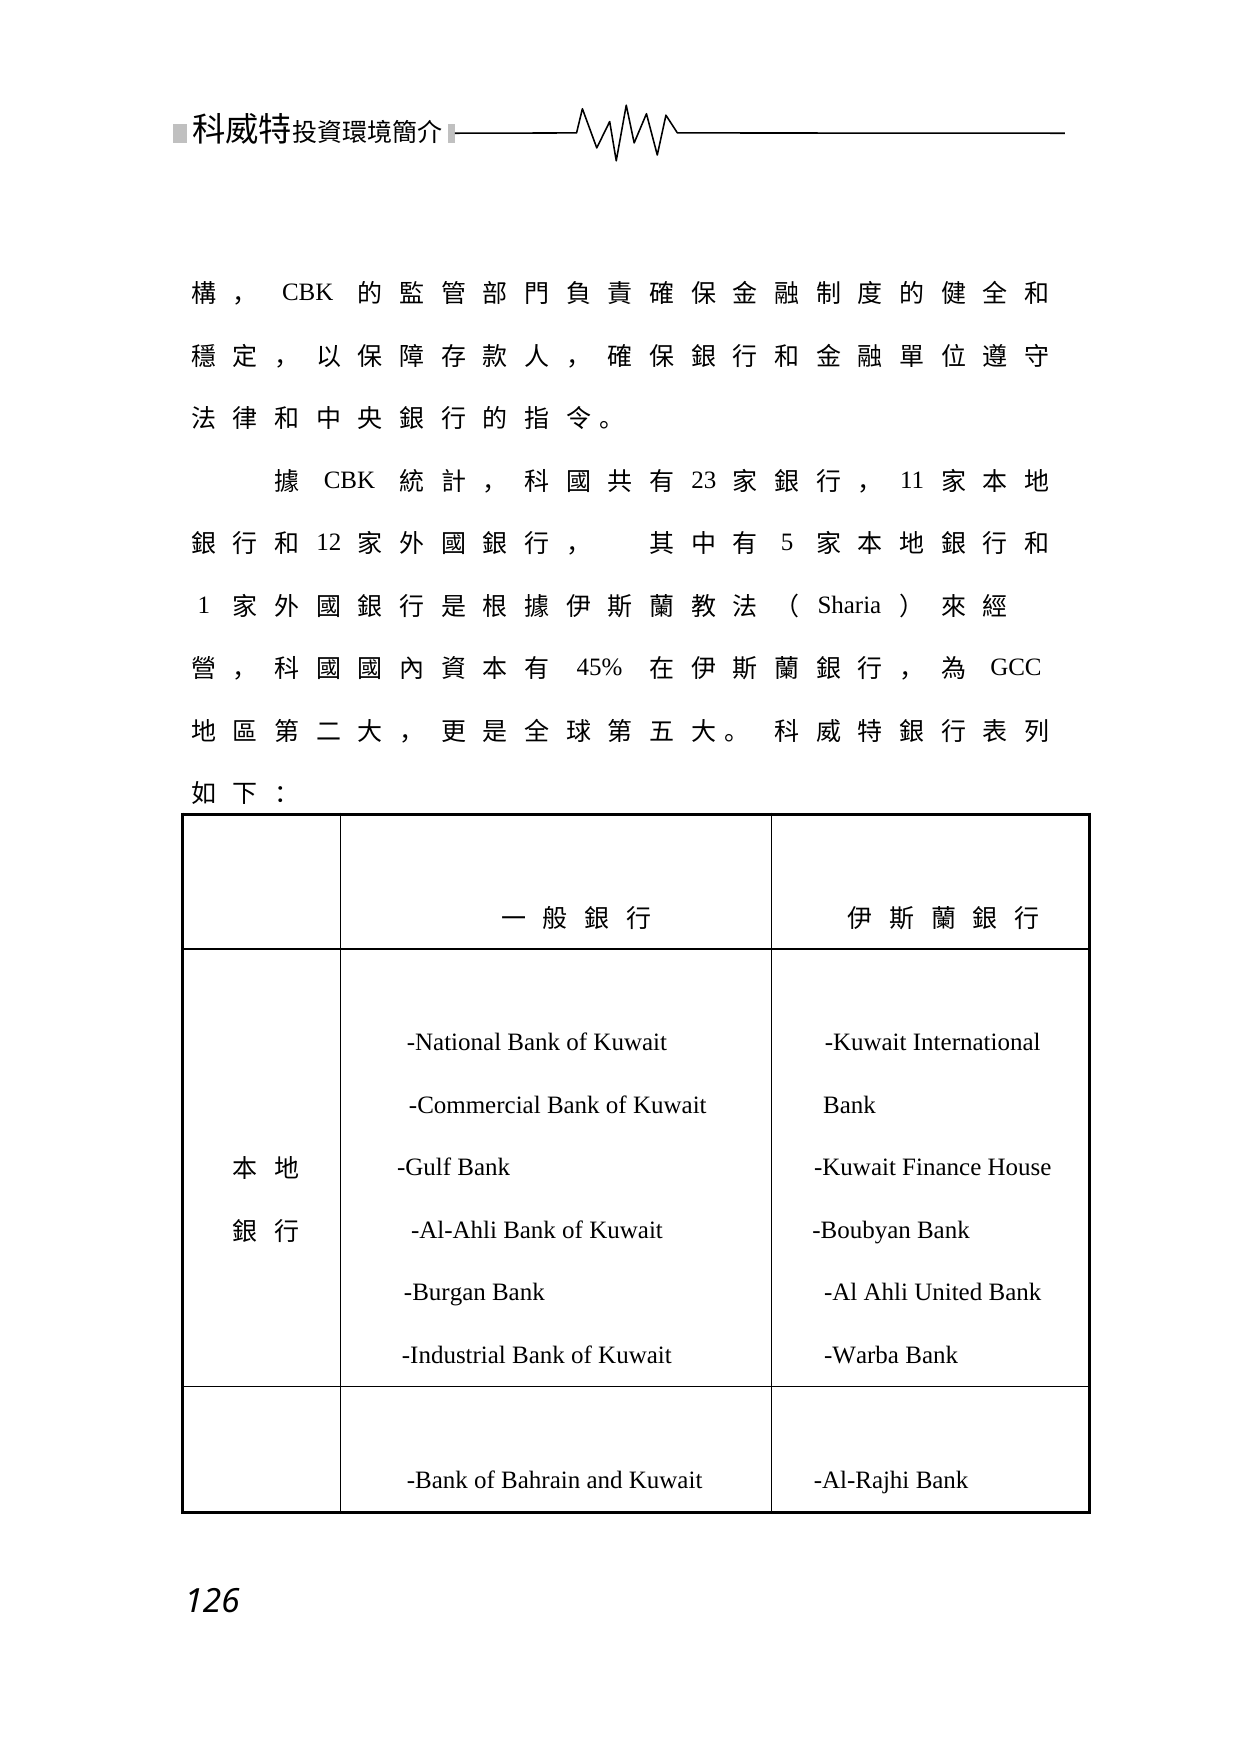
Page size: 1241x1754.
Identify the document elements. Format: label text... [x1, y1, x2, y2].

table_cell [184, 1387, 340, 1511]
table_cell -Al-Rajhi Bank [772, 1387, 1088, 1511]
table_header [184, 816, 340, 948]
table_cell -Bank of Bahrain and Kuwait [341, 1387, 771, 1511]
text 據CBK統計，科國共有23家銀行，11家本地銀行和12家外國銀行， 其中有5家本地銀行和1家外國銀行是根據伊斯蘭教法（Sharia）來經營，科國國內資本有45%在伊斯蘭銀行，為GCC地區第二大，更是全球第五大。科威特銀行表列如下： [183, 438, 1058, 813]
text 構，CBK的監管部門負責確保金融制度的健全和穩定，以保障存款人，確保銀行和金融單位遵守法律和中央銀行的指令。 [183, 250, 1058, 438]
table_header 伊斯蘭銀行 [772, 816, 1088, 948]
table_cell 本地銀行 [184, 950, 340, 1386]
table_cell -National Bank of Kuwait -Commercial Bank of Kuwait -Gulf Bank -Al-Ahli Bank of Kuwait -Burgan Bank -Industrial Bank of Kuwait [341, 950, 771, 1386]
table_cell -Kuwait International Bank -Kuwait Finance House -Boubyan Bank -Al Ahli United Bank -Warba Bank [772, 950, 1088, 1386]
table_header 一般銀行 [341, 816, 771, 948]
